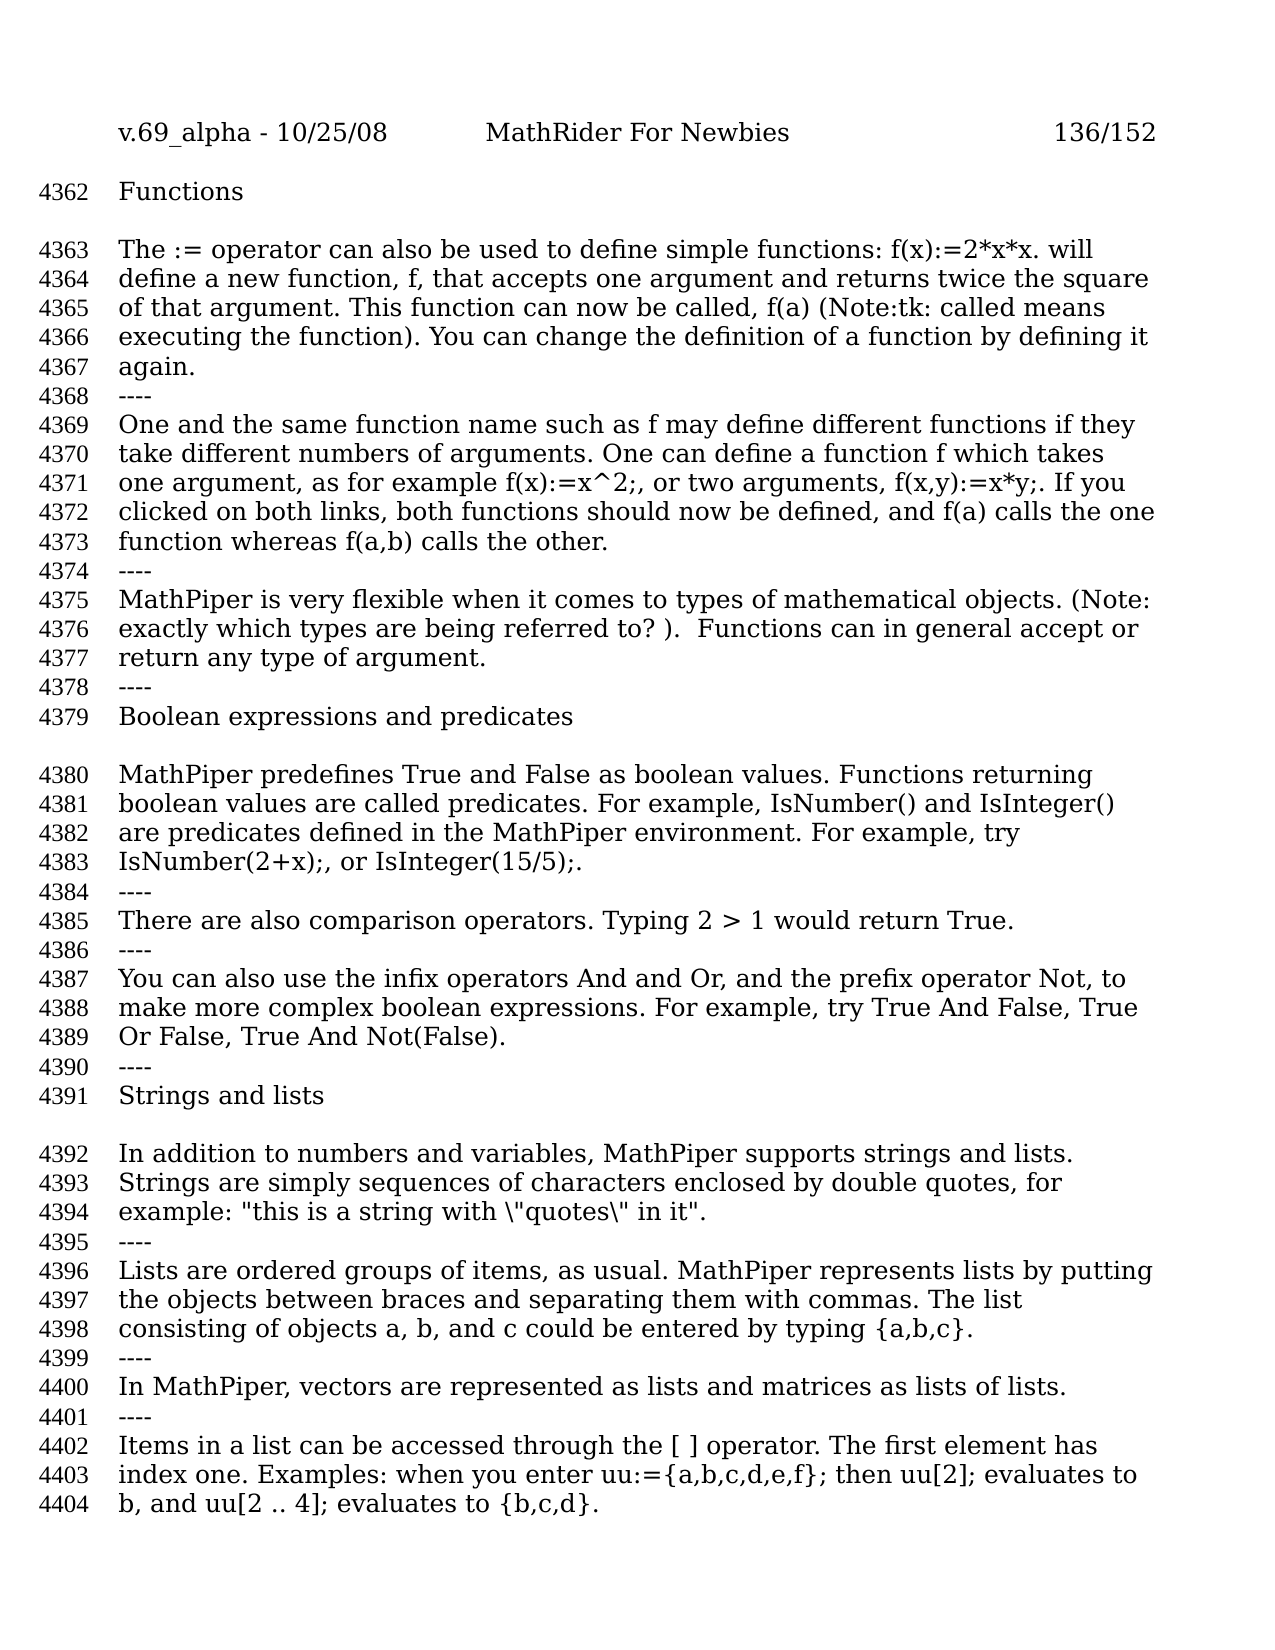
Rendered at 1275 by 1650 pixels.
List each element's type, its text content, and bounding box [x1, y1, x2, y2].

text Items in a list can be accessed through the [ ] operator. The first element has index one. Examples: when you enter uu:={a,b,c,d,e,f}; then uu[2]; evaluates to b, and uu[2 .. 4]; evaluates to {b,c,d}. [118, 1431, 1157, 1518]
text ---- [118, 556, 1157, 585]
text In MathPiper, vectors are represented as lists and matrices as lists of lists. [118, 1373, 1157, 1402]
text Strings and lists [118, 1081, 1157, 1110]
text ---- [118, 1052, 1157, 1081]
text There are also comparison operators. Typing 2 > 1 would return True. [118, 906, 1157, 935]
text In addition to numbers and variables, MathPiper supports strings and lists. Strings are simply sequences of characters enclosed by double quotes, for example: "this is a string with \"quotes\" in it". [118, 1139, 1157, 1227]
text One and the same function name such as f may define different functions if they take different numbers of arguments. One can define a function f which takes one argument, as for example f(x):=x^2;, or two arguments, f(x,y):=x*y;. If you clicked on both links, both functions should now be defined, and f(a) calls the one function whereas f(a,b) calls the other. [118, 410, 1157, 556]
text You can also use the infix operators And and Or, and the prefix operator Not, to make more complex boolean expressions. For example, try True And False, True Or False, True And Not(False). [118, 964, 1157, 1052]
text ---- [118, 877, 1157, 906]
text Lists are ordered groups of items, as usual. MathPiper represents lists by putting the objects between braces and separating them with commas. The list consisting of objects a, b, and c could be entered by typing {a,b,c}. [118, 1256, 1157, 1343]
text ---- [118, 935, 1157, 964]
text ---- [118, 1402, 1157, 1431]
text ---- [118, 381, 1157, 410]
text ---- [118, 1227, 1157, 1256]
text ---- [118, 673, 1157, 702]
text Boolean expressions and predicates [118, 702, 1157, 731]
text ---- [118, 1343, 1157, 1373]
text The := operator can also be used to define simple functions: f(x):=2*x*x. will define a new function, f, that accepts one argument and returns twice the square of that argument. This function can now be called, f(a) (Note:tk: called means executing the function). You can change the definition of a function by defining it again. [118, 235, 1157, 381]
text MathPiper predefines True and False as boolean values. Functions returning boolean values are called predicates. For example, IsNumber() and IsInteger() are predicates defined in the MathPiper environment. For example, try IsNumber(2+x);, or IsInteger(15/5);. [118, 760, 1157, 877]
text Functions [118, 177, 1157, 206]
text MathPiper is very flexible when it comes to types of mathematical objects. (Note: exactly which types are being referred to? ). Functions can in general accept or return any type of argument. [118, 585, 1157, 673]
